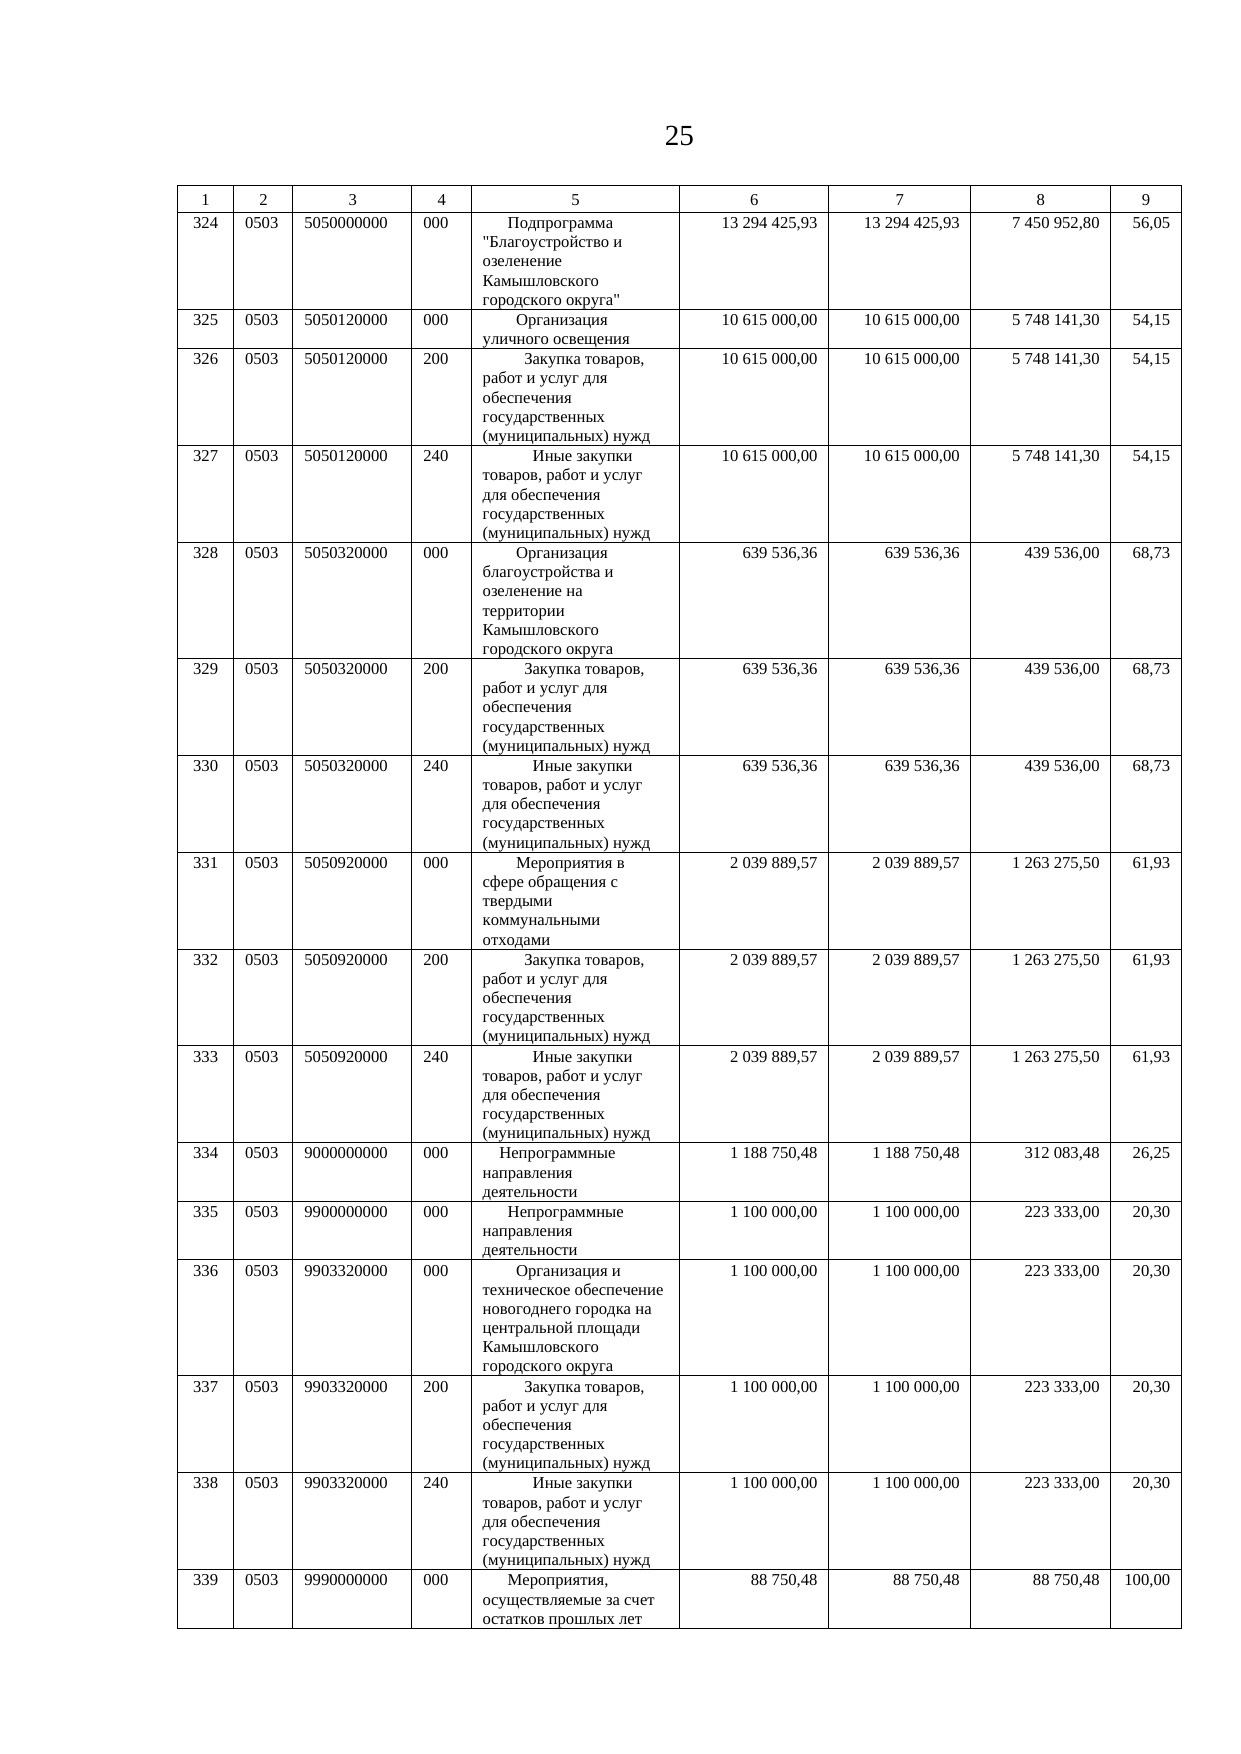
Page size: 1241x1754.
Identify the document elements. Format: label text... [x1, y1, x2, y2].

table_cell 88 750,48 [680, 1570, 828, 1628]
table_cell 000 [412, 213, 471, 309]
table_cell 20,30 [1111, 1473, 1181, 1569]
table_cell 000 [412, 310, 471, 348]
table_cell 0503 [234, 1143, 292, 1201]
table_header 9 [1111, 186, 1181, 212]
table_cell 1 263 275,50 [971, 1046, 1110, 1142]
table_cell 5050120000 [293, 310, 411, 348]
table_cell 000 [412, 1143, 471, 1201]
table_cell Организация и техническое обеспечение новогоднего городка на центральной площади Камышловского городского округа [472, 1260, 679, 1375]
table_cell 1 188 750,48 [680, 1143, 828, 1201]
table_cell 5050920000 [293, 853, 411, 948]
table_cell 0503 [234, 756, 292, 852]
table_cell 339 [178, 1570, 233, 1628]
table_cell Мероприятия в сфере обращения с твердыми коммунальными отходами [472, 853, 679, 948]
table_header 1 [178, 186, 233, 212]
table_cell 9000000000 [293, 1143, 411, 1201]
table_cell 10 615 000,00 [680, 310, 828, 348]
table_cell 0503 [234, 446, 292, 542]
table_cell 639 536,36 [829, 659, 970, 755]
table_cell 1 100 000,00 [829, 1202, 970, 1259]
table_cell 20,30 [1111, 1260, 1181, 1375]
table_cell 7 450 952,80 [971, 213, 1110, 309]
table_cell 1 263 275,50 [971, 853, 1110, 948]
table_cell 324 [178, 213, 233, 309]
table_cell 5050320000 [293, 543, 411, 658]
table_cell 200 [412, 349, 471, 445]
table_cell 56,05 [1111, 213, 1181, 309]
table_cell 88 750,48 [971, 1570, 1110, 1628]
table_cell Иные закупки товаров, работ и услуг для обеспечения государственных (муниципальных) нужд [472, 756, 679, 852]
table_cell 54,15 [1111, 446, 1181, 542]
table_cell 200 [412, 659, 471, 755]
table_cell 10 615 000,00 [680, 446, 828, 542]
table_cell 10 615 000,00 [829, 446, 970, 542]
table_cell 0503 [234, 310, 292, 348]
table_cell 0503 [234, 1260, 292, 1375]
table_cell 312 083,48 [971, 1143, 1110, 1201]
table_cell 0503 [234, 543, 292, 658]
table_cell 68,73 [1111, 659, 1181, 755]
table_cell 223 333,00 [971, 1260, 1110, 1375]
table_cell 331 [178, 853, 233, 948]
table_cell 2 039 889,57 [680, 853, 828, 948]
table_cell 336 [178, 1260, 233, 1375]
table_cell 000 [412, 543, 471, 658]
table_cell 329 [178, 659, 233, 755]
table_header 8 [971, 186, 1110, 212]
table_cell 000 [412, 853, 471, 948]
table_cell 13 294 425,93 [680, 213, 828, 309]
table_cell 0503 [234, 349, 292, 445]
table_header 2 [234, 186, 292, 212]
table_cell Подпрограмма "Благоустройство и озеленение Камышловского городского округа" [472, 213, 679, 309]
table_cell Иные закупки товаров, работ и услуг для обеспечения государственных (муниципальных) нужд [472, 446, 679, 542]
table_cell 1 100 000,00 [680, 1473, 828, 1569]
table_cell 1 263 275,50 [971, 950, 1110, 1045]
table_cell 68,73 [1111, 543, 1181, 658]
table_cell 20,30 [1111, 1376, 1181, 1472]
table_cell 68,73 [1111, 756, 1181, 852]
table_cell 0503 [234, 1570, 292, 1628]
table_cell 61,93 [1111, 853, 1181, 948]
table_cell Иные закупки товаров, работ и услуг для обеспечения государственных (муниципальных) нужд [472, 1046, 679, 1142]
table_cell 325 [178, 310, 233, 348]
table_cell 240 [412, 1046, 471, 1142]
table_cell 639 536,36 [680, 756, 828, 852]
table_cell 0503 [234, 659, 292, 755]
table_cell 326 [178, 349, 233, 445]
table_header 5 [472, 186, 679, 212]
table_cell 330 [178, 756, 233, 852]
table_cell Мероприятия, осуществляемые за счет остатков прошлых лет [472, 1570, 679, 1628]
table_cell 223 333,00 [971, 1473, 1110, 1569]
table_cell 0503 [234, 950, 292, 1045]
table_cell 0503 [234, 1202, 292, 1259]
table_cell 1 100 000,00 [680, 1202, 828, 1259]
table_cell 335 [178, 1202, 233, 1259]
table_cell 9903320000 [293, 1473, 411, 1569]
table_cell 1 100 000,00 [680, 1260, 828, 1375]
table_cell 2 039 889,57 [680, 950, 828, 1045]
table_cell 1 100 000,00 [680, 1376, 828, 1472]
table_cell 5050320000 [293, 756, 411, 852]
table_cell 9900000000 [293, 1202, 411, 1259]
table_cell 439 536,00 [971, 756, 1110, 852]
table_cell 333 [178, 1046, 233, 1142]
table_cell 5050000000 [293, 213, 411, 309]
table_cell 10 615 000,00 [829, 349, 970, 445]
table_cell Закупка товаров, работ и услуг для обеспечения государственных (муниципальных) нужд [472, 1376, 679, 1472]
table_cell 223 333,00 [971, 1202, 1110, 1259]
table_cell 61,93 [1111, 950, 1181, 1045]
table_cell 5 748 141,30 [971, 349, 1110, 445]
table_header 7 [829, 186, 970, 212]
table_cell 2 039 889,57 [829, 1046, 970, 1142]
table_header 4 [412, 186, 471, 212]
table_cell 327 [178, 446, 233, 542]
table_cell 1 100 000,00 [829, 1473, 970, 1569]
table_cell Непрограммные направления деятельности [472, 1143, 679, 1201]
table_cell 334 [178, 1143, 233, 1201]
table_cell 200 [412, 1376, 471, 1472]
table_cell 54,15 [1111, 349, 1181, 445]
table_cell 5050120000 [293, 349, 411, 445]
table_cell 0503 [234, 853, 292, 948]
table_cell 2 039 889,57 [829, 853, 970, 948]
table_cell 20,30 [1111, 1202, 1181, 1259]
table_cell 5050920000 [293, 1046, 411, 1142]
table_cell 639 536,36 [680, 543, 828, 658]
table_cell 439 536,00 [971, 543, 1110, 658]
table_cell 328 [178, 543, 233, 658]
table_cell 61,93 [1111, 1046, 1181, 1142]
table_cell Непрограммные направления деятельности [472, 1202, 679, 1259]
table_cell Организация благоустройства и озеленение на территории Камышловского городского округа [472, 543, 679, 658]
table_cell 1 100 000,00 [829, 1376, 970, 1472]
table_cell 639 536,36 [829, 543, 970, 658]
table_cell 200 [412, 950, 471, 1045]
table_header 3 [293, 186, 411, 212]
table_cell 5050120000 [293, 446, 411, 542]
table_cell 9903320000 [293, 1376, 411, 1472]
table_cell 240 [412, 446, 471, 542]
table_cell 10 615 000,00 [680, 349, 828, 445]
table_cell Закупка товаров, работ и услуг для обеспечения государственных (муниципальных) нужд [472, 950, 679, 1045]
table_cell 240 [412, 756, 471, 852]
table_cell 5 748 141,30 [971, 310, 1110, 348]
table_cell 332 [178, 950, 233, 1045]
table_cell Иные закупки товаров, работ и услуг для обеспечения государственных (муниципальных) нужд [472, 1473, 679, 1569]
table_cell 88 750,48 [829, 1570, 970, 1628]
table_cell Организация уличного освещения [472, 310, 679, 348]
table_cell 0503 [234, 213, 292, 309]
table_cell 439 536,00 [971, 659, 1110, 755]
table_cell Закупка товаров, работ и услуг для обеспечения государственных (муниципальных) нужд [472, 659, 679, 755]
table_cell 9903320000 [293, 1260, 411, 1375]
table_cell 0503 [234, 1376, 292, 1472]
table_cell 100,00 [1111, 1570, 1181, 1628]
table_cell 9990000000 [293, 1570, 411, 1628]
table_cell 10 615 000,00 [829, 310, 970, 348]
table_cell 338 [178, 1473, 233, 1569]
table_cell 0503 [234, 1473, 292, 1569]
table_cell 54,15 [1111, 310, 1181, 348]
table_cell 2 039 889,57 [829, 950, 970, 1045]
table_cell 000 [412, 1570, 471, 1628]
table_cell 1 100 000,00 [829, 1260, 970, 1375]
table_cell Закупка товаров, работ и услуг для обеспечения государственных (муниципальных) нужд [472, 349, 679, 445]
table_cell 639 536,36 [829, 756, 970, 852]
table_cell 5 748 141,30 [971, 446, 1110, 542]
table_cell 5050320000 [293, 659, 411, 755]
table_cell 223 333,00 [971, 1376, 1110, 1472]
table_cell 13 294 425,93 [829, 213, 970, 309]
table_cell 0503 [234, 1046, 292, 1142]
table_cell 5050920000 [293, 950, 411, 1045]
table_header 6 [680, 186, 828, 212]
table_cell 2 039 889,57 [680, 1046, 828, 1142]
table_cell 000 [412, 1202, 471, 1259]
table_cell 1 188 750,48 [829, 1143, 970, 1201]
table_cell 240 [412, 1473, 471, 1569]
table_cell 639 536,36 [680, 659, 828, 755]
table_cell 337 [178, 1376, 233, 1472]
table_cell 26,25 [1111, 1143, 1181, 1201]
table_cell 000 [412, 1260, 471, 1375]
